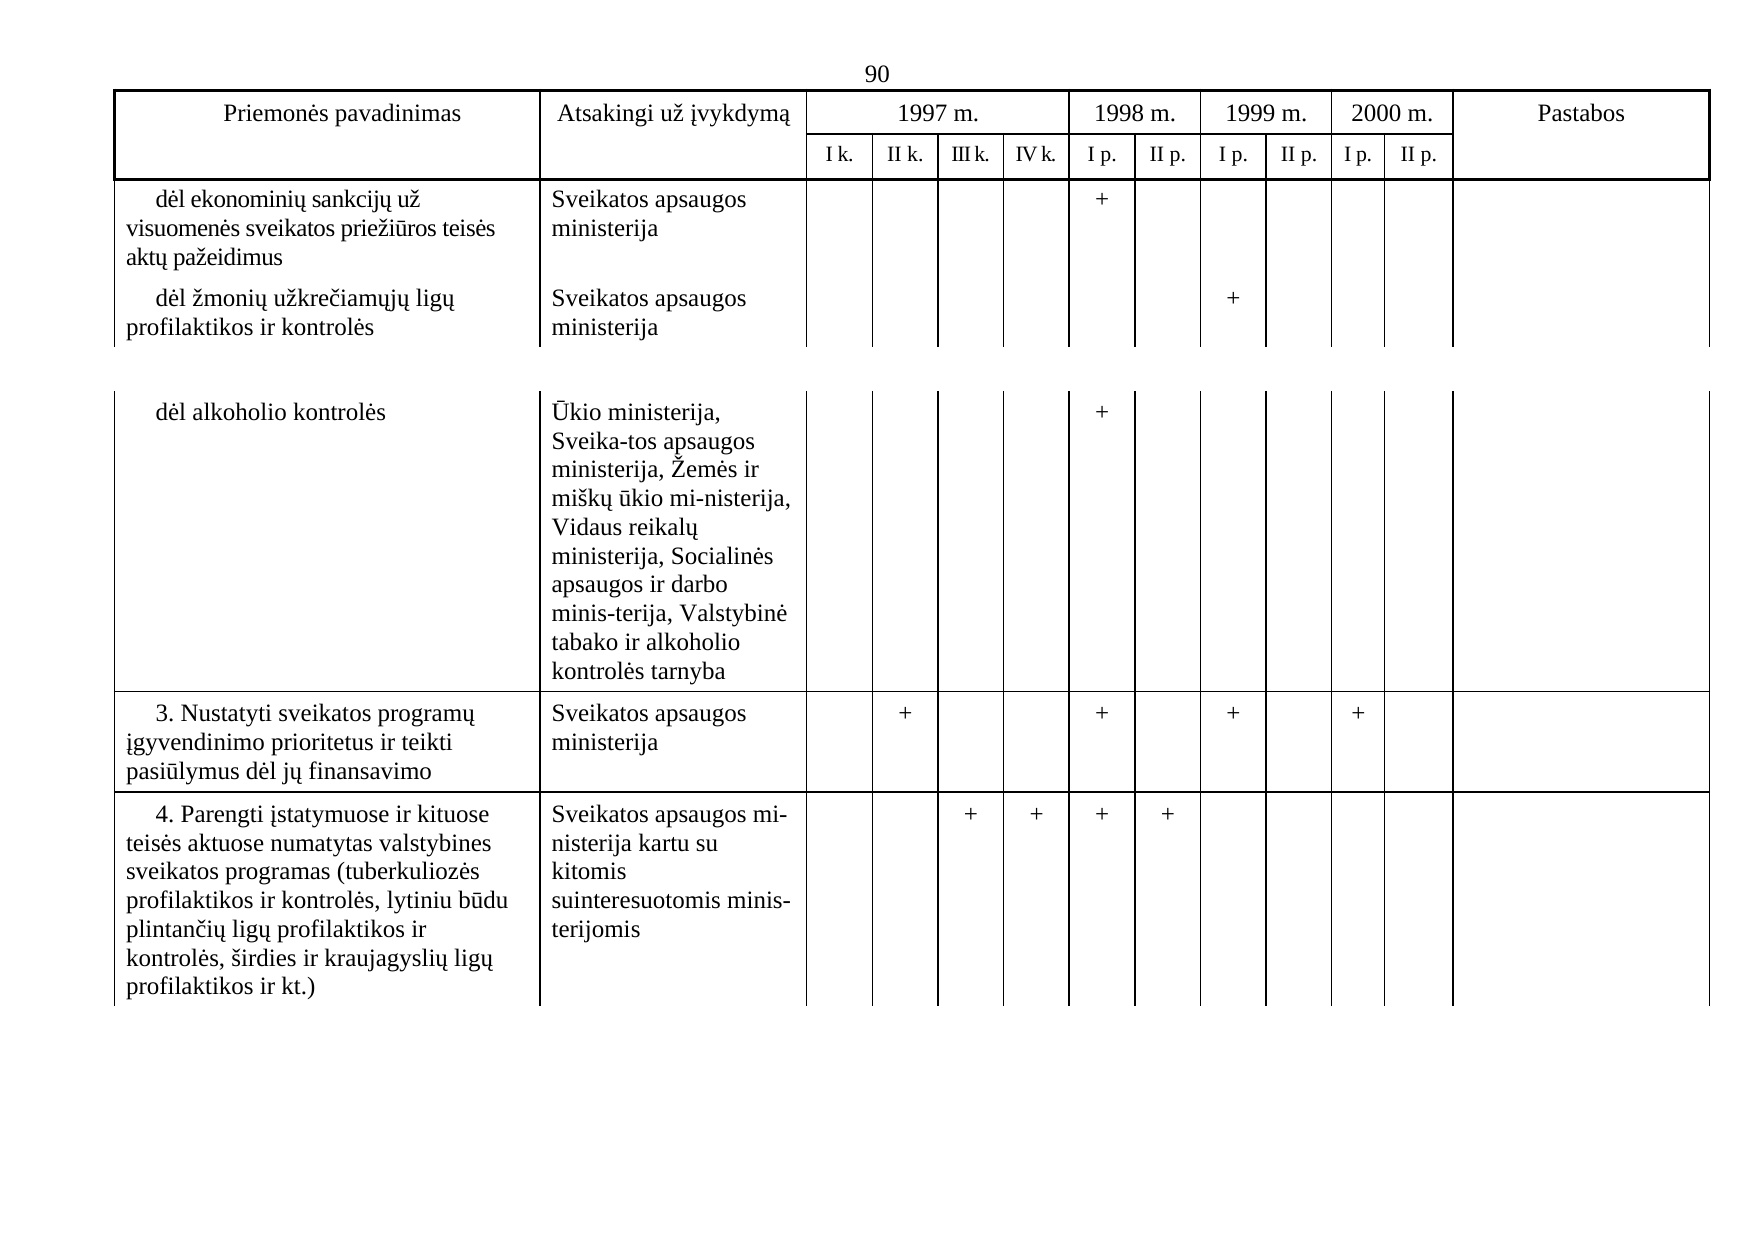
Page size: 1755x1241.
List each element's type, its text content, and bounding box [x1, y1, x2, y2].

table_cell [1200, 347, 1266, 391]
table_cell + [1201, 277, 1265, 347]
table_cell [807, 181, 872, 277]
table_cell [1135, 347, 1200, 391]
table_cell + [1070, 692, 1134, 791]
table_cell [1266, 347, 1332, 391]
table_cell [873, 181, 937, 277]
table_cell [872, 347, 938, 391]
table_cell 3. Nustatyti sveikatos programų įgyvendinimo prioritetus ir teikti pasiūlymus dėl jų finansavimo [115, 692, 539, 791]
table_cell [873, 793, 937, 1006]
table_cell [1332, 181, 1384, 277]
table_cell [1201, 793, 1265, 1006]
table_cell [1267, 181, 1331, 277]
table_header 1999 m. [1201, 92, 1331, 133]
table_cell + [1070, 391, 1134, 691]
table_cell dėl žmonių užkrečiamųjų ligų profilaktikos ir kontrolės [115, 277, 539, 347]
table_cell I k. [807, 135, 872, 178]
table_cell [1385, 277, 1452, 347]
table_cell [1454, 133, 1708, 178]
table_cell I p. [1201, 135, 1265, 178]
table_cell [1136, 391, 1200, 691]
table_cell [1136, 277, 1200, 347]
table_cell [1004, 181, 1068, 277]
table_cell [1004, 277, 1068, 347]
table_cell [807, 391, 872, 691]
table_cell [938, 347, 1003, 391]
table_cell [1201, 391, 1265, 691]
table_cell I p. [1332, 135, 1384, 178]
table_cell [1453, 347, 1709, 391]
table_header 1997 m. [807, 92, 1068, 133]
table_cell [1385, 692, 1452, 791]
table_cell [939, 391, 1003, 691]
table_cell dėl alkoholio kontrolės [115, 391, 539, 691]
table_cell II p. [1385, 135, 1452, 178]
table_cell [1454, 793, 1709, 1006]
table_header Pastabos [1454, 92, 1708, 133]
table_cell [1267, 793, 1331, 1006]
table_cell [807, 347, 872, 391]
table_cell II k. [873, 135, 937, 178]
table_cell [1267, 277, 1331, 347]
table_cell + [873, 692, 937, 791]
table_cell [939, 277, 1003, 347]
table_cell [1385, 793, 1452, 1006]
table_header 2000 m. [1332, 92, 1452, 133]
table_cell [1454, 692, 1709, 791]
table_cell dėl ekonominių sankcijų už visuomenės sveikatos priežiūros teisės aktų pažeidimus [115, 181, 539, 277]
table_cell [1136, 181, 1200, 277]
table_cell [1332, 391, 1384, 691]
table_cell Sveikatos apsaugos ministerija [541, 277, 806, 347]
table_cell [1004, 347, 1069, 391]
table_cell 4. Parengti įstatymuose ir kituose teisės aktuose numatytas valstybines sveikatos programas (tuberkuliozės profilaktikos ir kontrolės, lytiniu būdu plintančių ligų profilaktikos ir kontrolės, širdies ir kraujagyslių ligų profilaktikos ir kt.) [115, 793, 539, 1006]
table_cell + [939, 793, 1003, 1006]
table_cell [1267, 391, 1331, 691]
table_cell [1385, 347, 1453, 391]
table_cell [1332, 277, 1384, 347]
table_cell [939, 692, 1003, 791]
table_header Atsakingi už įvykdymą [541, 92, 806, 133]
table_cell [116, 133, 539, 178]
table_cell + [1004, 793, 1068, 1006]
table_cell [115, 347, 540, 391]
table_cell [939, 181, 1003, 277]
table_cell III k. [939, 135, 1003, 178]
table_cell [1004, 692, 1068, 791]
table_cell + [1070, 793, 1134, 1006]
table_cell [1454, 391, 1709, 691]
table_cell + [1136, 793, 1200, 1006]
table_cell Sveikatos apsaugos ministerija [541, 181, 806, 277]
table_cell [1136, 692, 1200, 791]
table_cell Ūkio ministerija, Sveika-tos apsaugos ministerija, Žemės ir miškų ūkio mi-nisterija, Vidaus reikalų ministerija, Socialinės apsaugos ir darbo minis-terija, Valstybinė tabako ir alkoholio kontrolės tarnyba [541, 391, 806, 691]
table_cell [1201, 181, 1265, 277]
table_cell [541, 133, 806, 178]
table_cell [1454, 277, 1709, 347]
table_cell + [1070, 181, 1134, 277]
table_header 1998 m. [1070, 92, 1200, 133]
table_cell II p. [1267, 135, 1331, 178]
table_cell [1454, 181, 1709, 277]
table_cell IV k. [1004, 135, 1068, 178]
table_cell [1069, 347, 1135, 391]
table_cell + [1201, 692, 1265, 791]
table_cell [1004, 391, 1068, 691]
table_cell II p. [1136, 135, 1200, 178]
table_cell [540, 347, 807, 391]
table_cell Sveikatos apsaugos mi-nisterija kartu su kitomis suinteresuotomis minis-terijomis [541, 793, 806, 1006]
table_cell [1332, 347, 1384, 391]
table_cell I p. [1070, 135, 1134, 178]
table_cell [807, 692, 872, 791]
table_cell [1385, 391, 1452, 691]
table_cell [1267, 692, 1331, 791]
table_cell [807, 277, 872, 347]
table_cell [1070, 277, 1134, 347]
table_cell [873, 391, 937, 691]
table_cell [1385, 181, 1452, 277]
table_cell [807, 793, 872, 1006]
table_cell [1332, 793, 1384, 1006]
table_header Priemonės pavadinimas [116, 92, 539, 133]
table_cell Sveikatos apsaugos ministerija [541, 692, 806, 791]
table_cell + [1332, 692, 1384, 791]
table_cell [873, 277, 937, 347]
